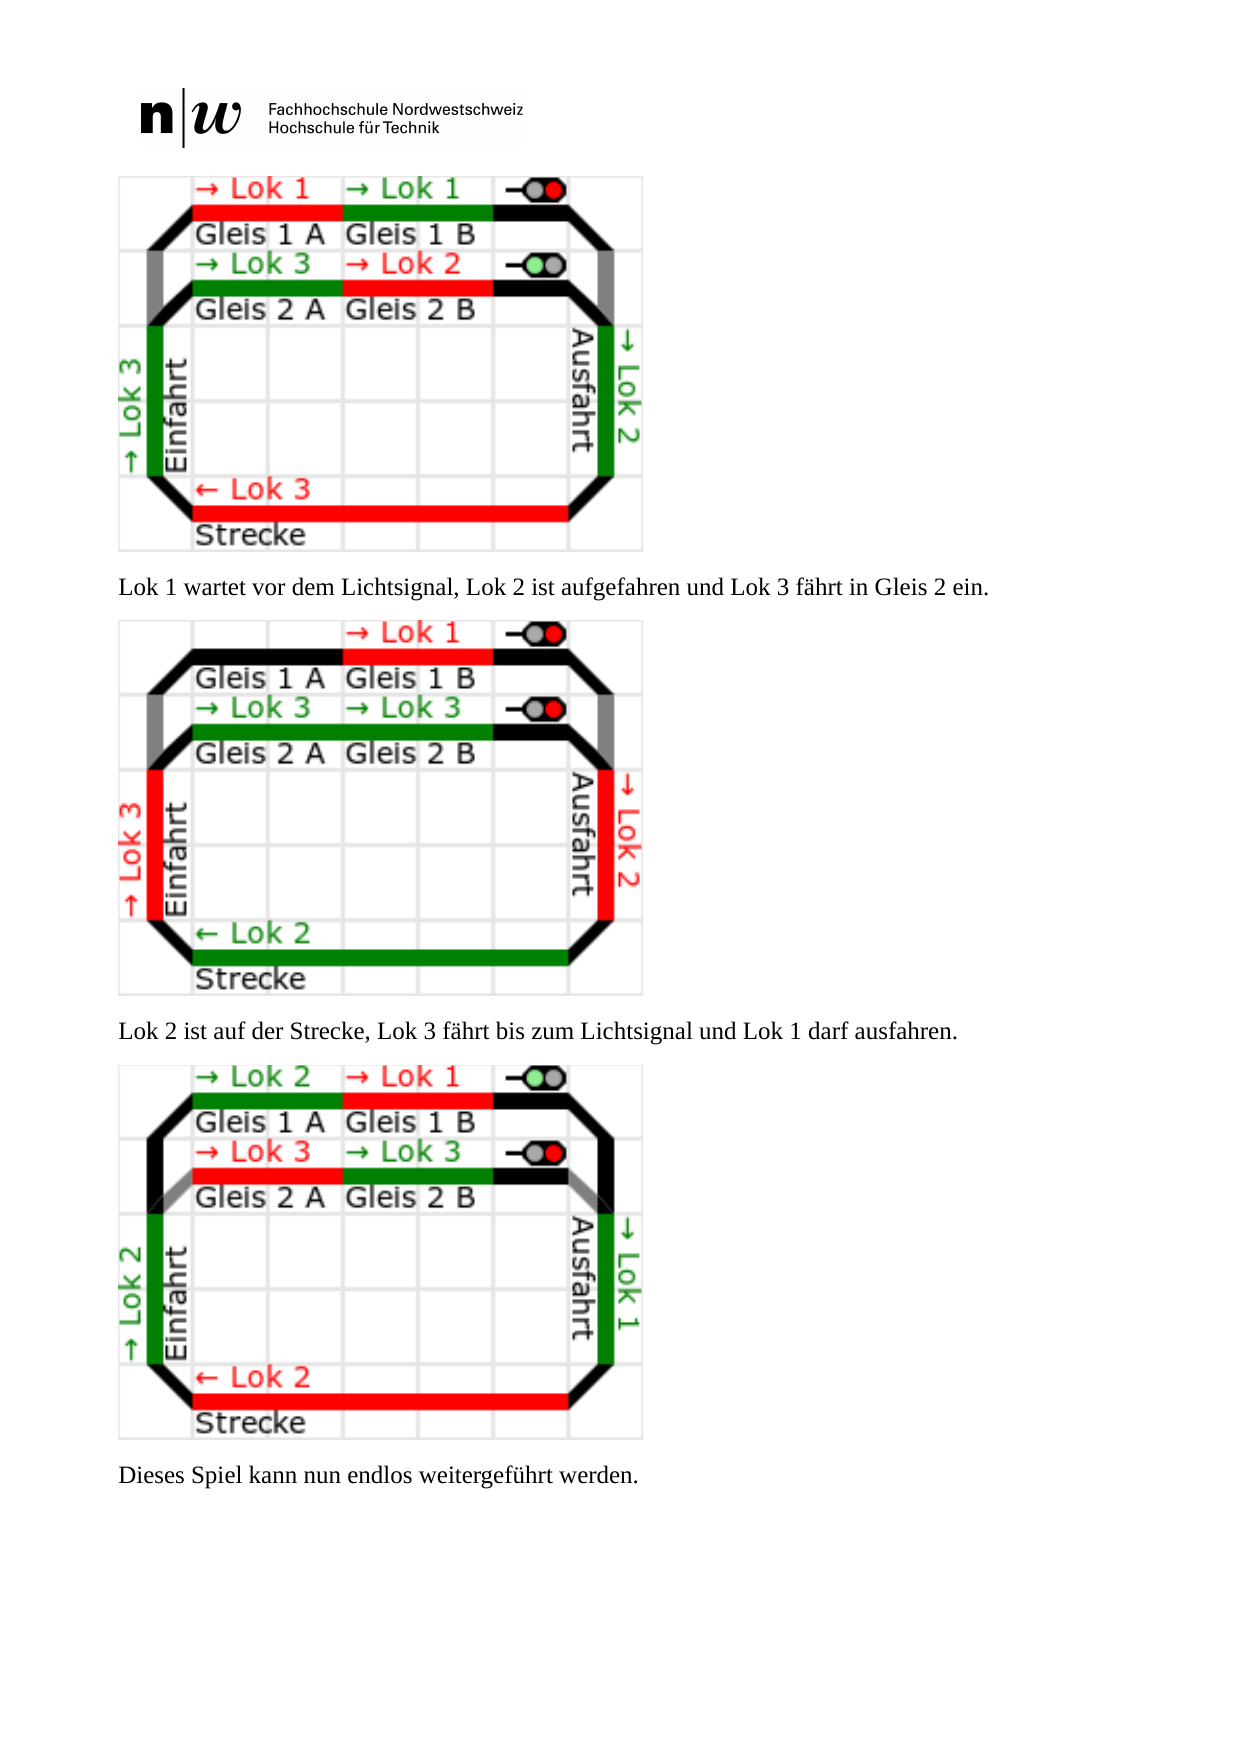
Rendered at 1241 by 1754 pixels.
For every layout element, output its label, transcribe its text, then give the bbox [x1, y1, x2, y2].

text Dieses Spiel kann nun endlos weitergeführt werden. [118, 1460, 1122, 1489]
picture [141, 88, 523, 148]
text Lok 1 wartet vor dem Lichtsignal, Lok 2 ist aufgefahren und Lok 3 fährt in Gleis 2 ein. [118, 572, 1122, 600]
text Lok 2 ist auf der Strecke, Lok 3 fährt bis zum Lichtsignal und Lok 1 darf ausfahren. [118, 1016, 1122, 1044]
picture [118, 620, 643, 996]
picture [118, 1065, 643, 1440]
picture [118, 176, 643, 552]
